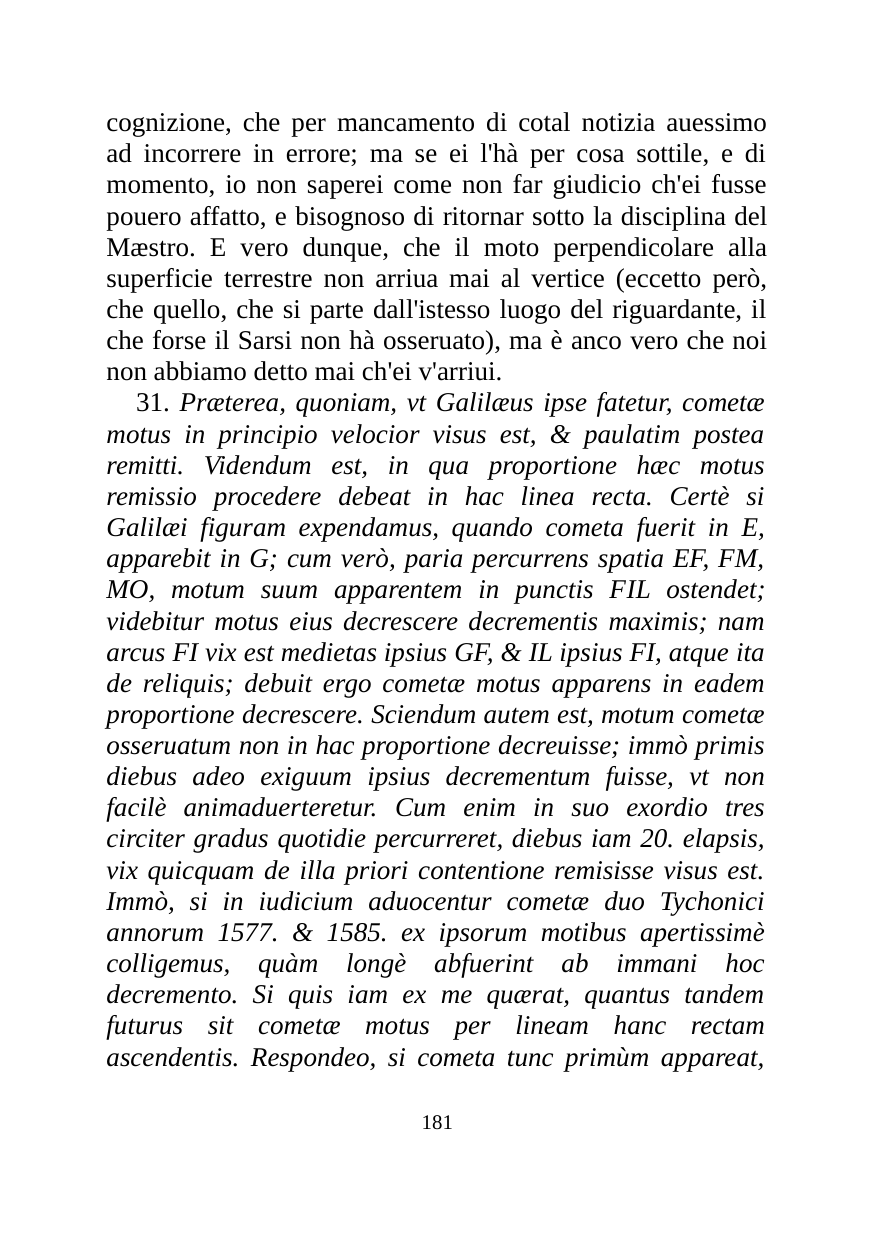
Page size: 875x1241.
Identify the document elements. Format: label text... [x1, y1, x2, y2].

text cognizione, che per mancamento di cotal notizia auessimo ad incorrere in errore; ma se ei l'hà per cosa sottile, e di momento, io non saperei come non far giudicio ch'ei fusse pouero affatto, e bisognoso di ritornar sotto la disciplina del Mæstro. E vero dunque, che il moto perpendicolare alla superficie terrestre non arriua mai al vertice (eccetto però, che quello, che si parte dall'istesso luogo del riguardante, il che forse il Sarsi non hà osseruato), ma è anco vero che noi non abbiamo detto mai ch'ei v'arriui. [106, 106, 768, 387]
text 31. Præterea, quoniam, vt Galilæus ipse fatetur, cometæ motus in principio velocior visus est, & paulatim postea remitti. Videndum est, in qua proportione hæc motus remissio procedere debeat in hac linea recta. Certè si Galilæi figuram expendamus, quando cometa fuerit in E, apparebit in G; cum verò, paria percurrens spatia EF, FM, MO, motum suum apparentem in punctis FIL ostendet; videbitur motus eius decrescere decrementis maximis; nam arcus FI vix est medietas ipsius GF, & IL ipsius FI, atque ita de reliquis; debuit ergo cometæ motus apparens in eadem proportione decrescere. Sciendum autem est, motum cometæ osseruatum non in hac proportione decreuisse; immò primis diebus adeo exiguum ipsius decrementum fuisse, vt non facilè animaduerteretur. Cum enim in suo exordio tres circiter gradus quotidie percurreret, diebus iam 20. elapsis, vix quicquam de illa priori contentione remisisse visus est. Immò, si in iudicium aduocentur cometæ duo Tychonici annorum 1577. & 1585. ex ipsorum motibus apertissimè colligemus, quàm longè abfuerint ab immani hoc decremento. Si quis iam ex me quærat, quantus tandem futurus sit cometæ motus per lineam hanc rectam ascendentis. Respondeo, si cometa tunc primùm appareat, [106, 387, 768, 1072]
